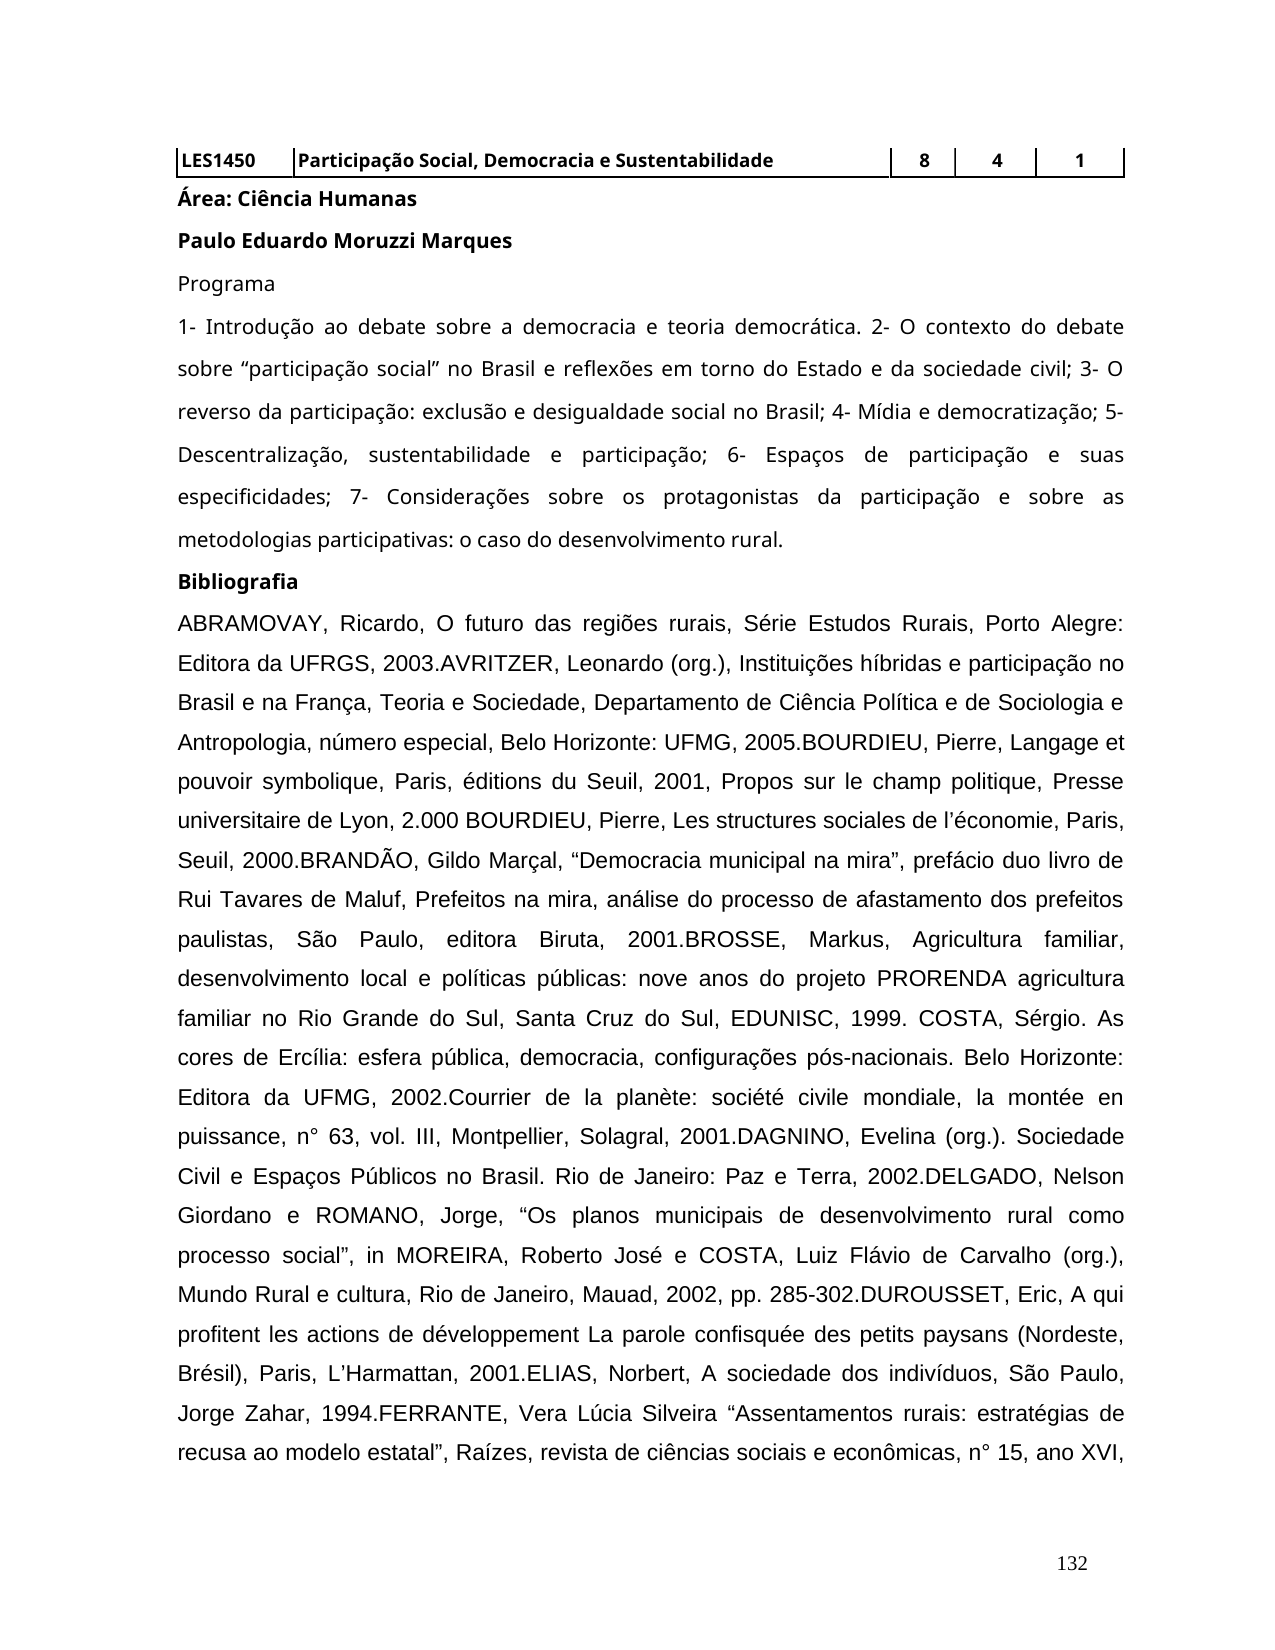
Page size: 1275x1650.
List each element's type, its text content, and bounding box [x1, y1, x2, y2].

table_header [176, 178, 293, 184]
table_header LES1450 [178, 148, 293, 176]
table_header 4 [956, 148, 1035, 176]
table_header [293, 178, 889, 184]
table_header 8 [892, 148, 954, 176]
text Área: Ciência Humanas [177, 184, 1125, 212]
table_header Participação Social, Democracia e Sustentabilidade [295, 148, 889, 176]
text ABRAMOVAY, Ricardo, O futuro das regiões rurais, Série Estudos Rurais, Porto Alegre: Editora da UFRGS, 2003.AVRITZER, Leonardo (org.), Instituições híbridas e participação no Brasil e na França, Teoria e Sociedade, Departamento de Ciência Política e de Sociologia e Antropologia, número especial, Belo Horizonte: UFMG, 2005.BOURDIEU, Pierre, Langage et pouvoir symbolique, Paris, éditions du Seuil, 2001, Propos sur le champ politique, Presse universitaire de Lyon, 2.000 BOURDIEU, Pierre, Les structures sociales de l’économie, Paris, Seuil, 2000.BRANDÃO, Gildo Marçal, “Democracia municipal na mira”, prefácio duo livro de Rui Tavares de Maluf, Prefeitos na mira, análise do processo de afastamento dos prefeitos paulistas, São Paulo, editora Biruta, 2001.BROSSE, Markus, Agricultura familiar, desenvolvimento local e políticas públicas: nove anos do projeto PRORENDA agricultura familiar no Rio Grande do Sul, Santa Cruz do Sul, EDUNISC, 1999. COSTA, Sérgio. As cores de Ercília: esfera pública, democracia, configurações pós-nacionais. Belo Horizonte: Editora da UFMG, 2002.Courrier de la planète: société civile mondiale, la montée en puissance, n° 63, vol. III, Montpellier, Solagral, 2001.DAGNINO, Evelina (org.). Sociedade Civil e Espaços Públicos no Brasil. Rio de Janeiro: Paz e Terra, 2002.DELGADO, Nelson Giordano e ROMANO, Jorge, “Os planos municipais de desenvolvimento rural como processo social”, in MOREIRA, Roberto José e COSTA, Luiz Flávio de Carvalho (org.), Mundo Rural e cultura, Rio de Janeiro, Mauad, 2002, pp. 285-302.DUROUSSET, Eric, A qui profitent les actions de développement La parole confisquée des petits paysans (Nordeste, Brésil), Paris, L’Harmattan, 2001.ELIAS, Norbert, A sociedade dos indivíduos, São Paulo, Jorge Zahar, 1994.FERRANTE, Vera Lúcia Silveira “Assentamentos rurais: estratégias de recusa ao modelo estatal”, Raízes, revista de ciências sociais e econômicas, n° 15, ano XVI, [177, 610, 1125, 1466]
table_header [954, 178, 1035, 184]
table_header [890, 178, 954, 184]
text Programa [177, 269, 1125, 298]
table_header 1 [1037, 148, 1123, 176]
table_header [1035, 178, 1125, 184]
text Paulo Eduardo Moruzzi Marques [177, 227, 1125, 255]
text 1- Introdução ao debate sobre a democracia e teoria democrática. 2- O contexto do debate sobre “participação social” no Brasil e reflexões em torno do Estado e da sociedade civil; 3- O reverso da participação: exclusão e desigualdade social no Brasil; 4- Mídia e democratização; 5-Descentralização, sustentabilidade e participação; 6- Espaços de participação e suas especificidades; 7- Considerações sobre os protagonistas da participação e sobre as metodologias participativas: o caso do desenvolvimento rural. [177, 312, 1125, 553]
text Bibliografia [177, 567, 1125, 596]
